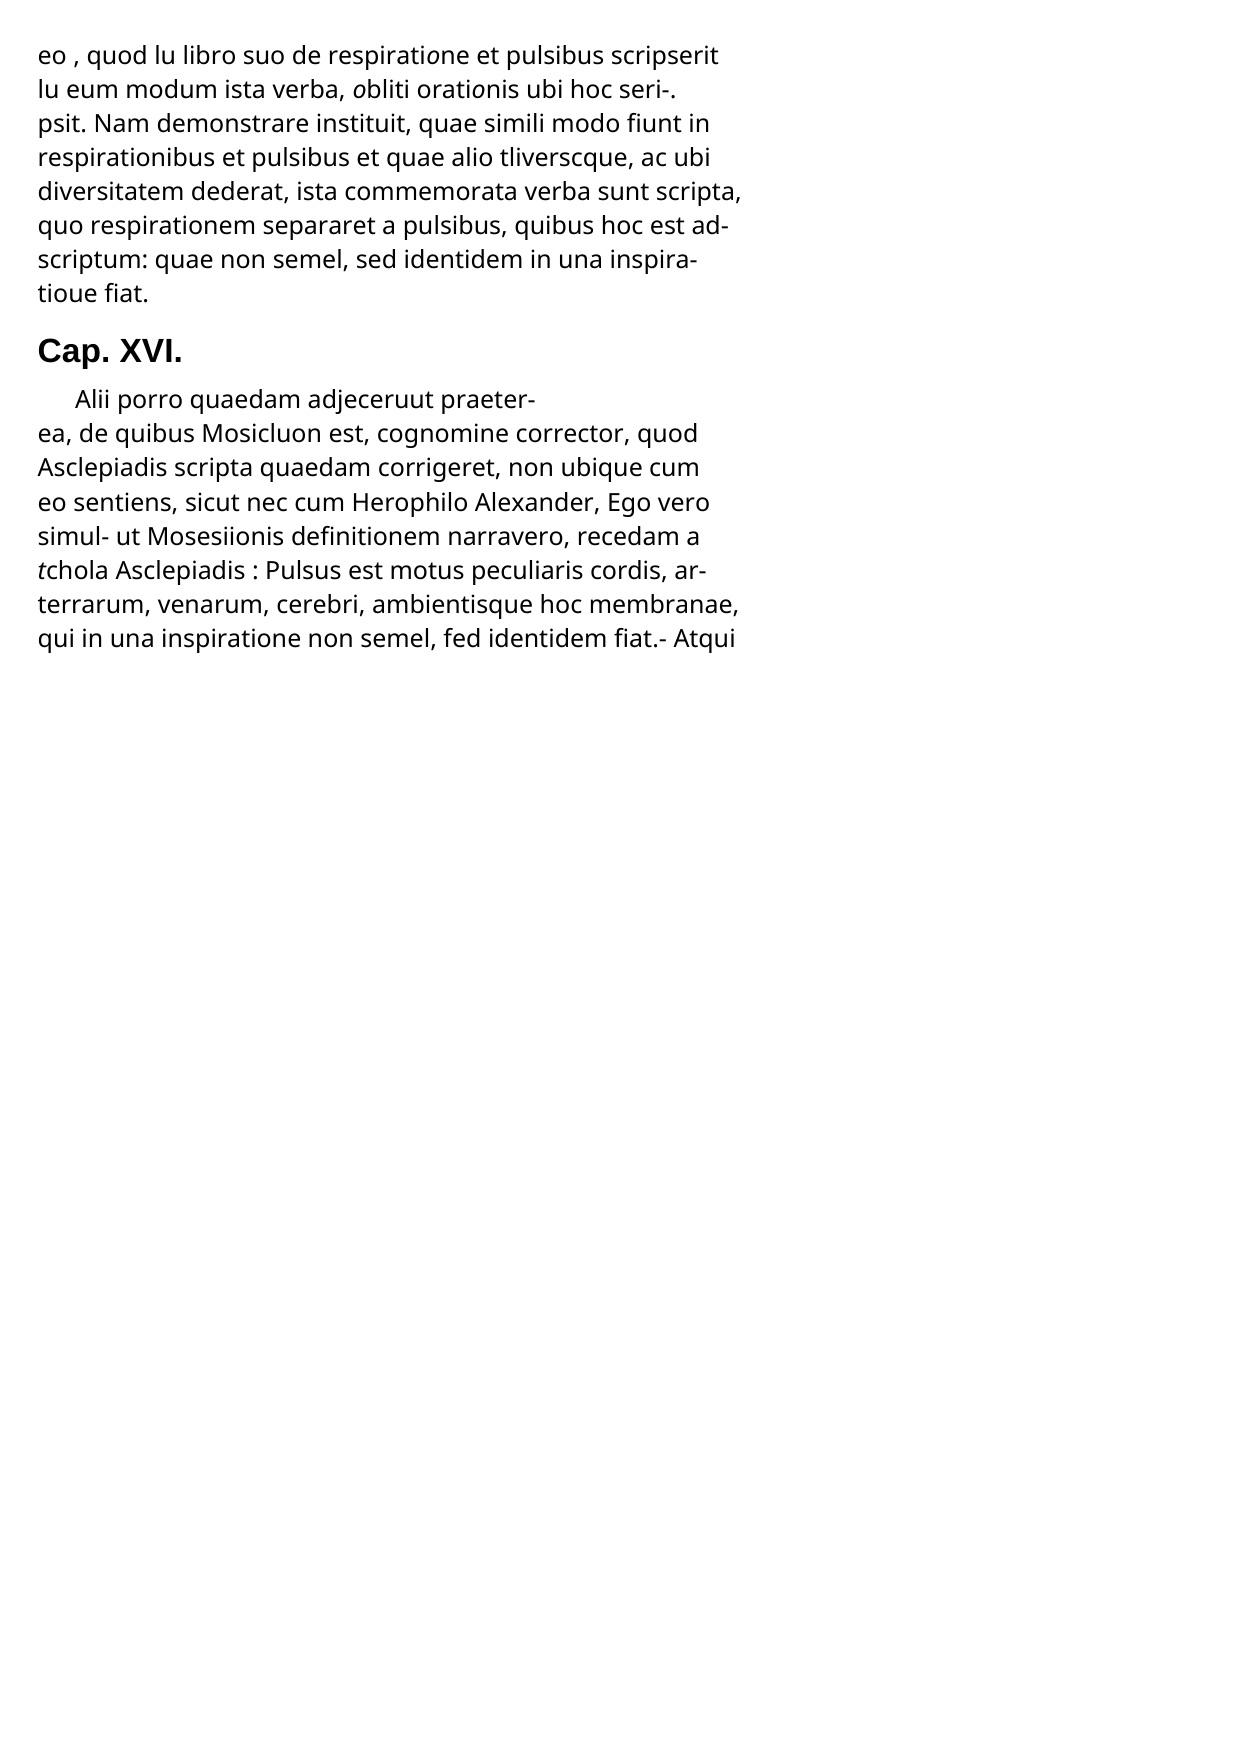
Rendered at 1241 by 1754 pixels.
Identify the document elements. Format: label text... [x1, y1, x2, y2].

text eo , quod lu libro suo de respiratione et pulsibus scripserit lu eum modum ista verba, obliti orationis ubi hoc seri-. psit. Nam demonstrare instituit, quae simili modo fiunt in respirationibus et pulsibus et quae alio tliverscque, ac ubi diversitatem dederat, ista commemorata verba sunt scripta, quo respirationem separaret a pulsibus, quibus hoc est ad- scriptum: quae non semel, sed identidem in una inspira- tioue fiat. [37, 37, 1203, 310]
text Alii porro quaedam adjeceruut praeter- ea, de quibus Mosicluon est, cognomine corrector, quod Asclepiadis scripta quaedam corrigeret, non ubique cum eo sentiens, sicut nec cum Herophilo Alexander, Ego vero simul- ut Mosesiionis definitionem narravero, recedam a tchola Asclepiadis : Pulsus est motus peculiaris cordis, ar- terrarum, venarum, cerebri, ambientisque hoc membranae, qui in una inspiratione non semel, fed identidem fiat.- Atqui [37, 382, 1203, 654]
subtitle Cap. XVI. [37, 331, 1203, 369]
